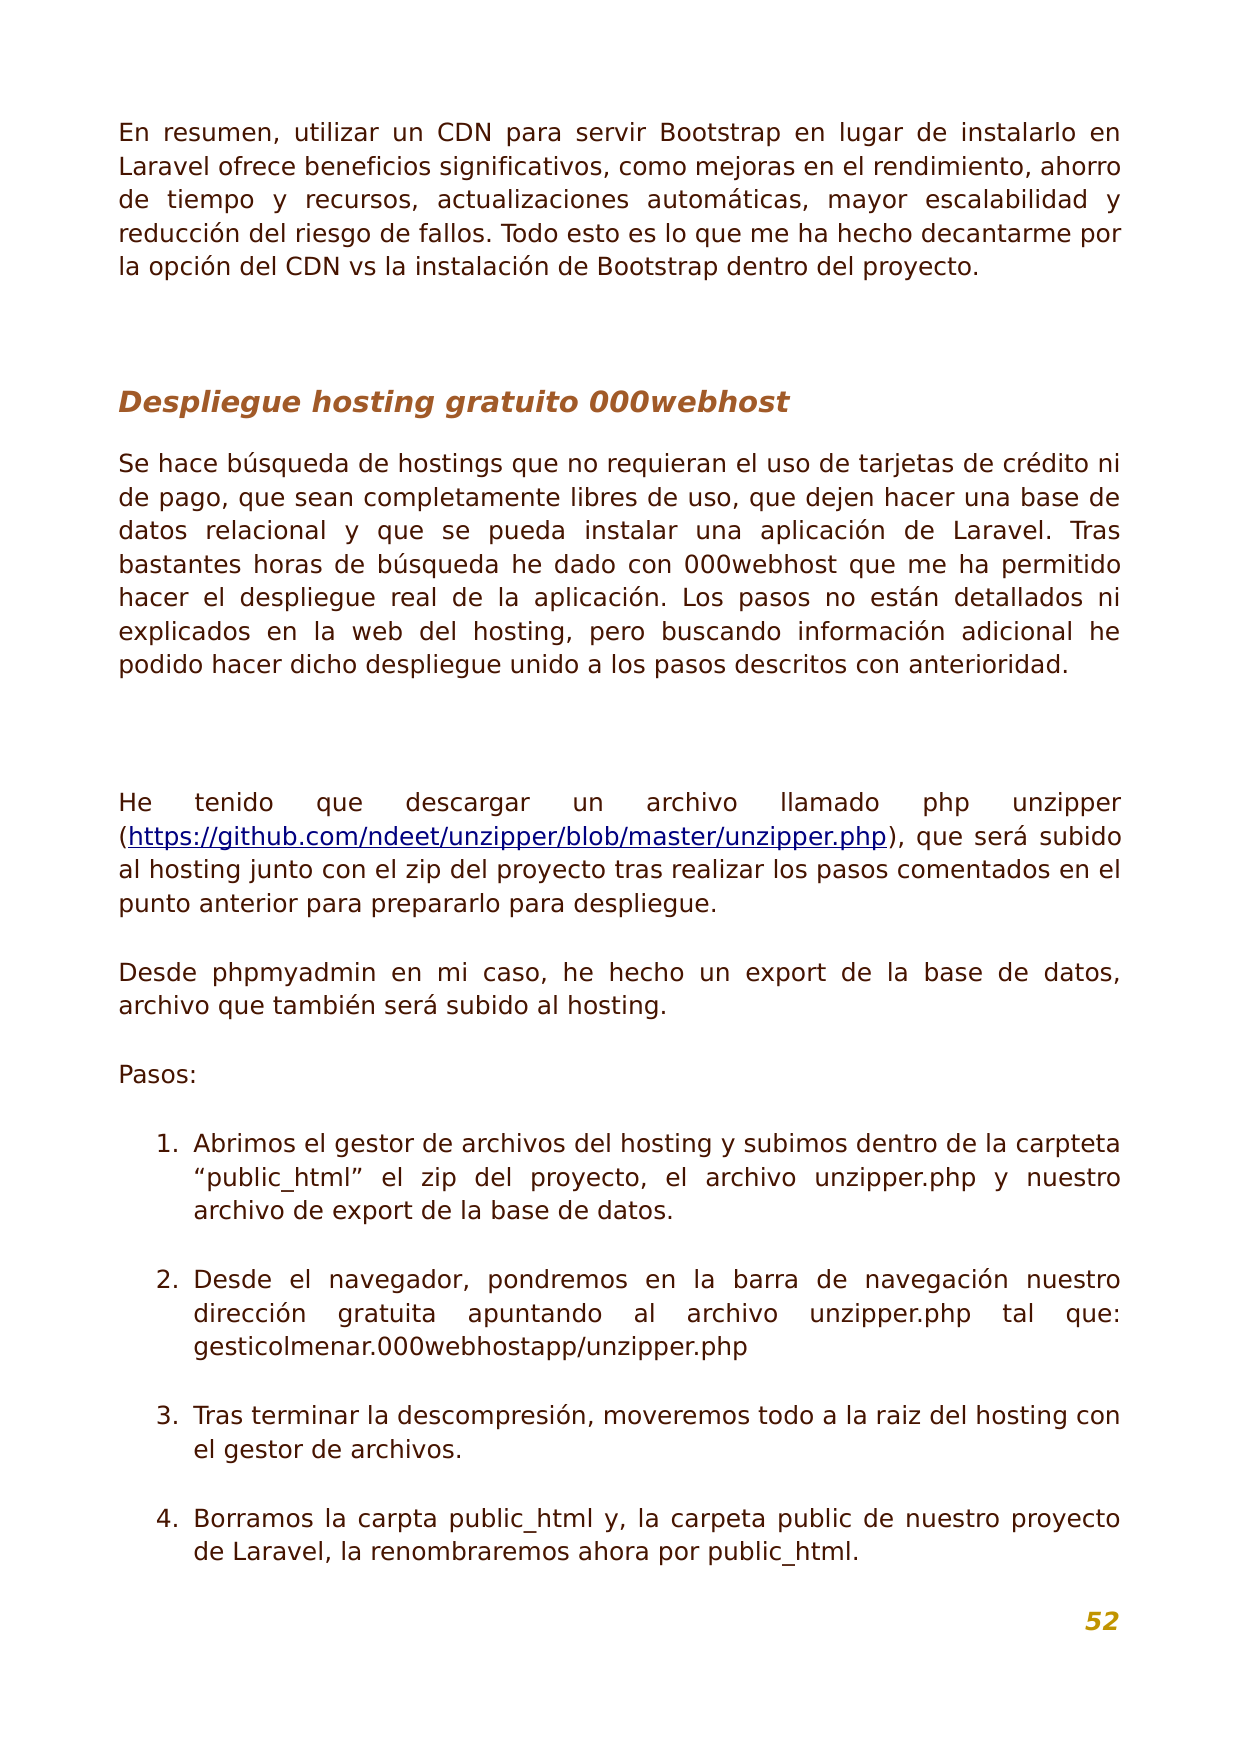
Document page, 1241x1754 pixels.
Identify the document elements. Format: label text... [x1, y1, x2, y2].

list Tras terminar la descompresión, moveremos todo a la raiz del hosting con el gestor de archivos. [156, 1401, 1122, 1464]
text He tenido que descargar un archivo llamado php unzipper (https://github.com/ndeet/unzipper/blob/master/unzipper.php), que será subido al hosting junto con el zip del proyecto tras realizar los pasos comentados en el punto anterior para prepararlo para despliegue. [118, 788, 1122, 918]
list Abrimos el gestor de archivos del hosting y subimos dentro de la carpteta “public_html” el zip del proyecto, el archivo unzipper.php y nuestro archivo de export de la base de datos. [156, 1129, 1122, 1226]
text En resumen, utilizar un CDN para servir Bootstrap en lugar de instalarlo en Laravel ofrece beneficios significativos, como mejoras en el rendimiento, ahorro de tiempo y recursos, actualizaciones automáticas, mayor escalabilidad y reducción del riesgo de fallos. Todo esto es lo que me ha hecho decantarme por la opción del CDN vs la instalación de Bootstrap dentro del proyecto. [118, 118, 1122, 281]
list Desde el navegador, pondremos en la barra de navegación nuestro dirección gratuita apuntando al archivo unzipper.php tal que: gesticolmenar.000webhostapp/unzipper.php [156, 1265, 1122, 1362]
list Borramos la carpta public_html y, la carpeta public de nuestro proyecto de Laravel, la renombraremos ahora por public_html. [156, 1504, 1122, 1567]
text Se hace búsqueda de hostings que no requieran el uso de tarjetas de crédito ni de pago, que sean completamente libres de uso, que dejen hacer una base de datos relacional y que se pueda instalar una aplicación de Laravel. Tras bastantes horas de búsqueda he dado con 000webhost que me ha permitido hacer el despliegue real de la aplicación. Los pasos no están detallados ni explicados en la web del hosting, pero buscando información adicional he podido hacer dicho despliegue unido a los pasos descritos con anterioridad. [118, 449, 1122, 679]
text Pasos: [118, 1060, 1122, 1089]
text Desde phpmyadmin en mi caso, he hecho un export de la base de datos, archivo que también será subido al hosting. [118, 958, 1122, 1021]
subtitle Despliegue hosting gratuito 000webhost [118, 385, 1122, 419]
